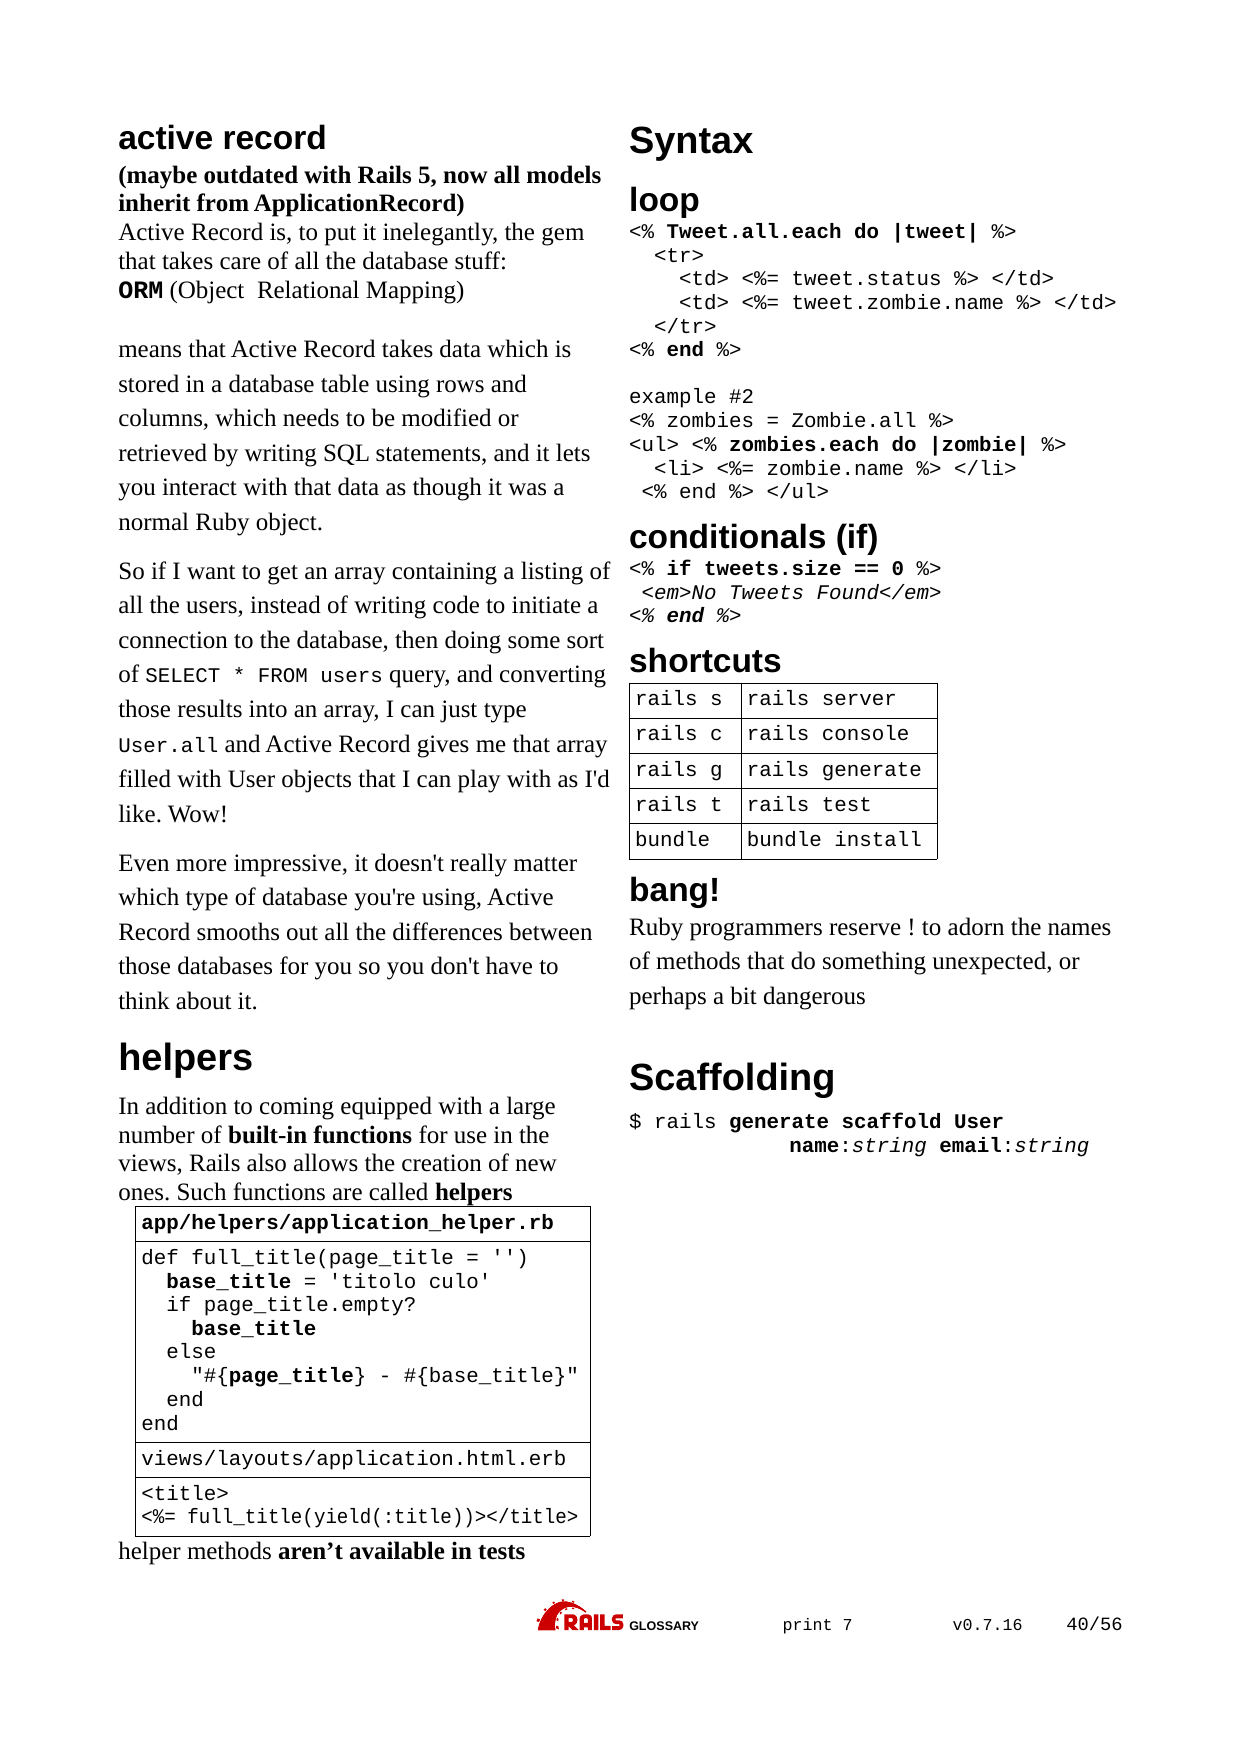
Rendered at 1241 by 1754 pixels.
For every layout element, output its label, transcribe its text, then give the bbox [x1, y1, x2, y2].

text <% end %> [629, 605, 1122, 629]
subtitle conditionals (if) [629, 517, 1122, 555]
subtitle active record [118, 118, 611, 157]
text So if I want to get an array containing a listing of all the users, instead of writing code to initiate a connection to the database, then doing some sort of SELECT * FROM users query, and converting those results into an array, I can just type User.all and Active Record gives me that array filled with User objects that I can play with as I'd like. Wow! [118, 556, 611, 827]
text <ul> <% zombies.each do |zombie| %> [629, 434, 1122, 457]
text <li> <%= zombie.name %> </li> [629, 457, 1122, 481]
table_cell rails t [630, 789, 741, 823]
table_cell <title> <%= full_title(yield(:title))></title> [136, 1478, 590, 1536]
table_header rails s [630, 684, 741, 718]
text name:string email:string [629, 1135, 1122, 1158]
table_cell views/layouts/application.html.erb [136, 1443, 590, 1477]
text <% end %> [629, 339, 1122, 363]
subtitle Syntax [629, 118, 1122, 162]
text <% end %> </ul> [629, 481, 1122, 505]
text <% zombies = Zombie.all %> [629, 410, 1122, 434]
text <% if tweets.size == 0 %> [629, 558, 1122, 582]
text </tr> [629, 316, 1122, 339]
table_header app/helpers/application_helper.rb [136, 1207, 590, 1241]
table_cell def full_title(page_title = '') base_title = 'titolo culo' if page_title.empty? base_title else "#{page_title} - #{base_title}" end end [136, 1242, 590, 1442]
table_cell rails c [630, 719, 741, 753]
text $ rails generate scaffold User [629, 1111, 1122, 1135]
text means that Active Record takes data which is stored in a database table using rows and columns, which needs to be modified or retrieved by writing SQL statements, and it lets you interact with that data as though it was a normal Ruby object. [118, 334, 611, 535]
text (maybe outdated with Rails 5, now all models inherit from ApplicationRecord) [118, 160, 611, 217]
text helper methods aren’t available in tests [118, 1536, 611, 1565]
text <% Tweet.all.each do |tweet| %> [629, 221, 1122, 245]
subtitle Scaffolding [629, 1055, 1122, 1098]
text <td> <%= tweet.status %> </td> [629, 268, 1122, 292]
text <tr> [629, 245, 1122, 268]
text example #2 [629, 387, 1122, 410]
table_cell bundle [630, 824, 741, 858]
subtitle helpers [118, 1035, 611, 1078]
table_cell rails g [630, 754, 741, 788]
subtitle bang! [629, 870, 1122, 909]
text Ruby programmers reserve ! to adorn the names of methods that do something unexpected, or perhaps a bit dangerous [629, 912, 1122, 1009]
table_cell rails generate [742, 754, 937, 788]
text <td> <%= tweet.zombie.name %> </td> [629, 292, 1122, 316]
text <em>No Tweets Found</em> [629, 582, 1122, 605]
text ORM (Object Relational Mapping) [118, 275, 611, 306]
text In addition to coming equipped with a large number of built-in functions for use in the views, Rails also allows the creation of new ones. Such functions are called helpers [118, 1091, 611, 1206]
table_cell rails test [742, 789, 937, 823]
text Active Record is, to put it inelegantly, the gem that takes care of all the database stuff: [118, 217, 611, 275]
table_cell rails console [742, 719, 937, 753]
table_header rails server [742, 684, 937, 718]
subtitle shortcuts [629, 641, 1122, 679]
subtitle loop [629, 179, 1122, 218]
table_cell bundle install [742, 824, 937, 858]
text Even more impressive, it doesn't really matter which type of database you're using, Active Record smooths out all the differences between those databases for you so you don't have to think about it. [118, 848, 611, 1014]
